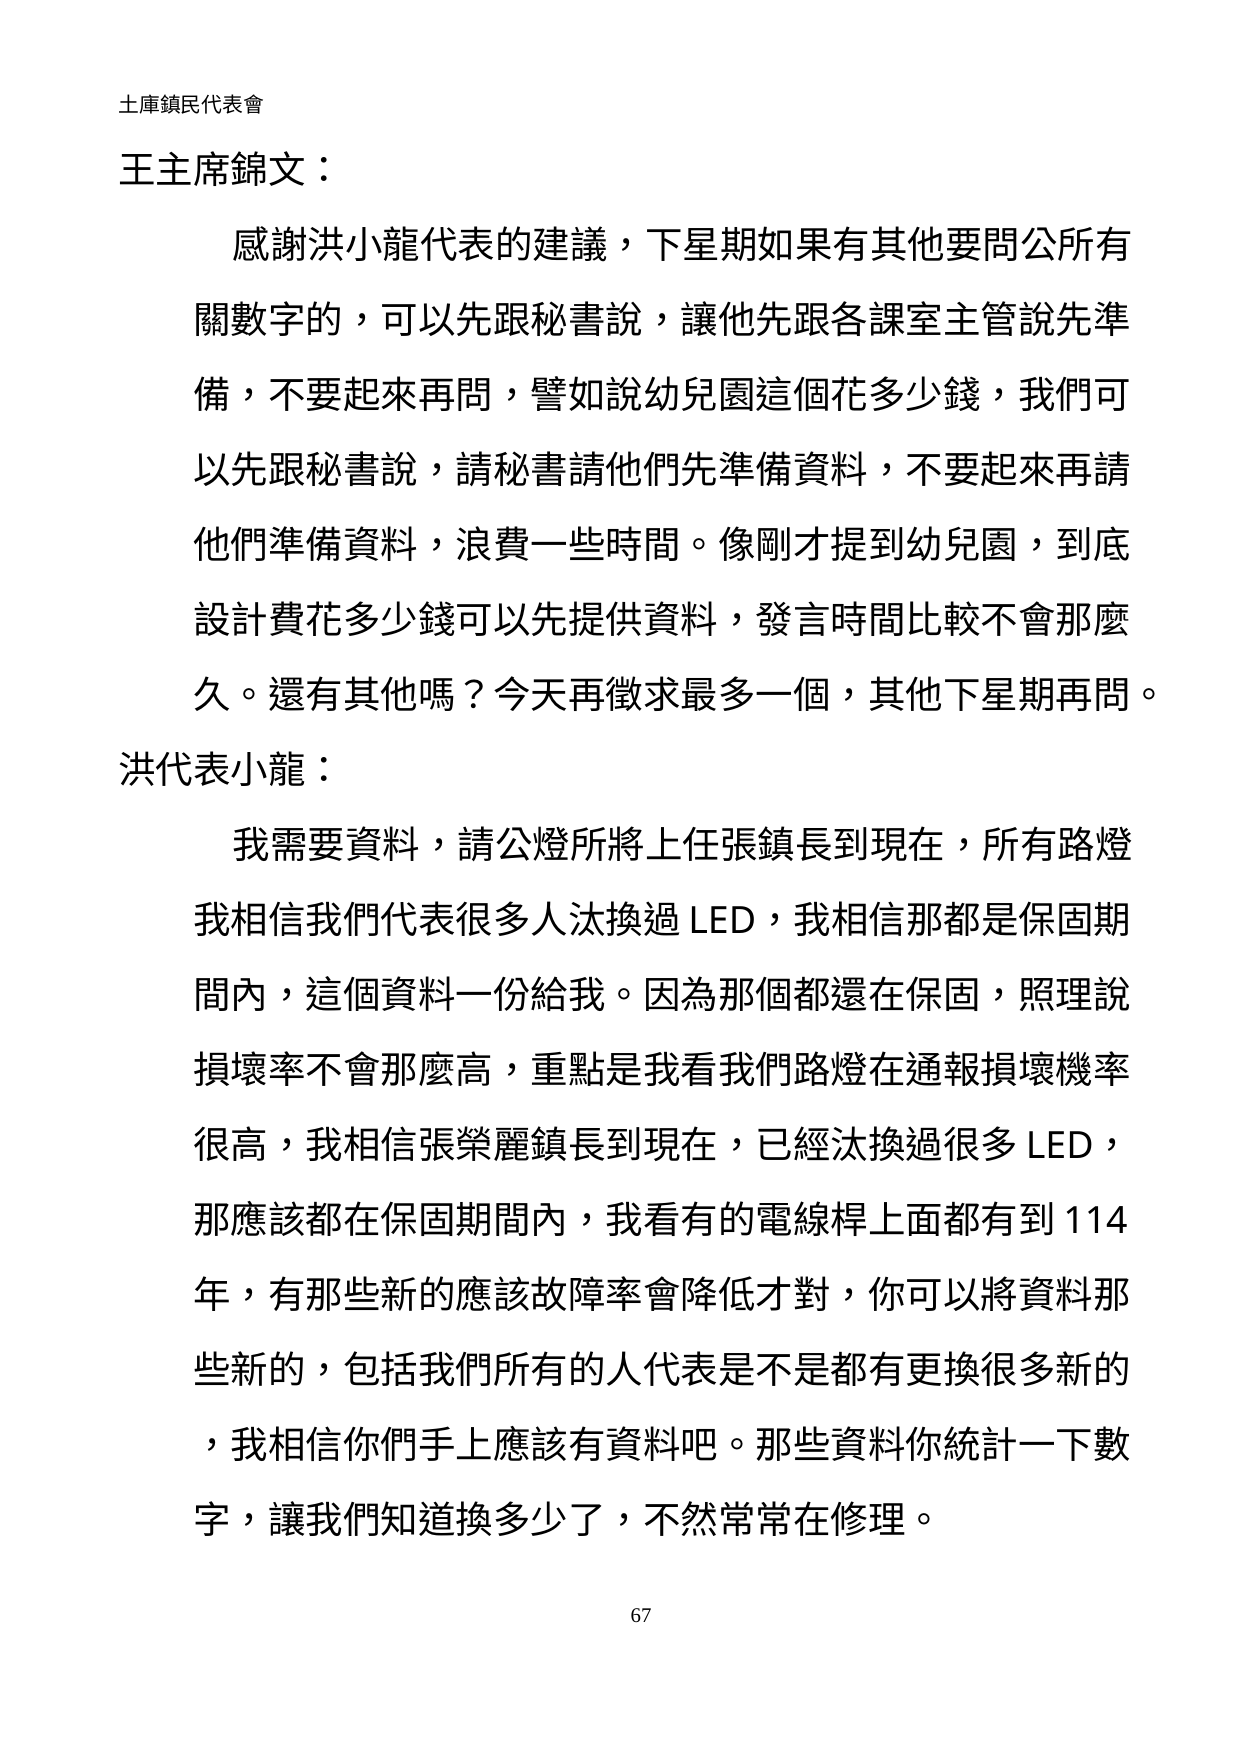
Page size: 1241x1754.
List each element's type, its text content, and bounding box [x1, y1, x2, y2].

text 洪代表小龍： [118, 729, 1163, 804]
text 王主席錦文： [118, 129, 1163, 204]
text 感謝洪小龍代表的建議，下星期如果有其他要問公所有關數字的，可以先跟秘書說，讓他先跟各課室主管說先準備，不要起來再問，譬如說幼兒園這個花多少錢，我們可以先跟秘書說，請秘書請他們先準備資料，不要起來再請他們準備資料，浪費一些時間。像剛才提到幼兒園，到底設計費花多少錢可以先提供資料，發言時間比較不會那麼久。還有其他嗎？今天再徵求最多一個，其他下星期再問。 [193, 204, 1163, 729]
text 我需要資料，請公燈所將上任張鎮長到現在，所有路燈我相信我們代表很多人汰換過LED，我相信那都是保固期間內，這個資料一份給我。因為那個都還在保固，照理說損壞率不會那麼高，重點是我看我們路燈在通報損壞機率很高，我相信張榮麗鎮長到現在，已經汰換過很多LED，那應該都在保固期間內，我看有的電線桿上面都有到114年，有那些新的應該故障率會降低才對，你可以將資料那些新的，包括我們所有的人代表是不是都有更換很多新的 [193, 804, 1163, 1404]
text ，我相信你們手上應該有資料吧。那些資料你統計一下數字，讓我們知道換多少了，不然常常在修理。 [193, 1404, 1163, 1554]
